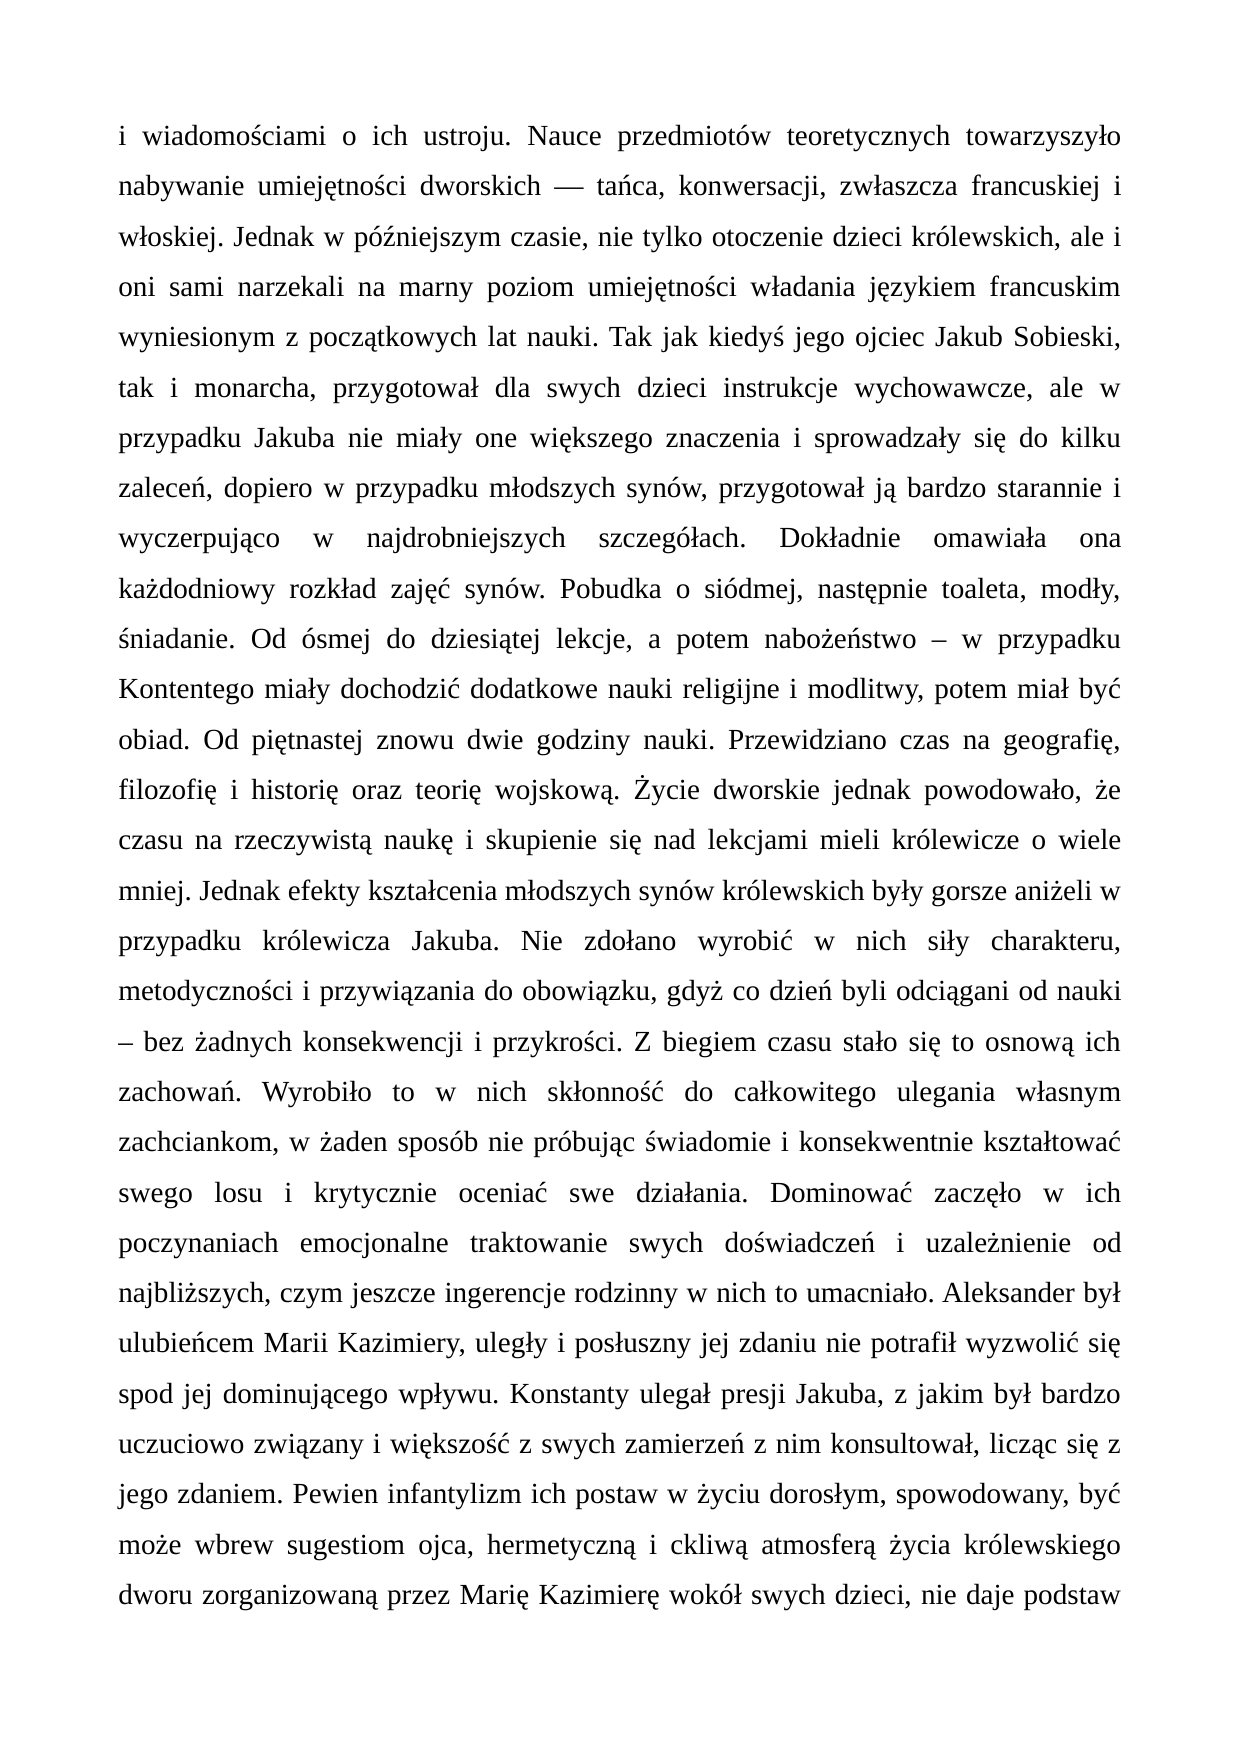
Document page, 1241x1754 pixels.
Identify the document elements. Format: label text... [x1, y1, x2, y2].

text i wiadomościami o ich ustroju. Nauce przedmiotów teoretycznych towarzyszyło nabywanie umiejętności dworskich — tańca, konwersacji, zwłaszcza francuskiej i włoskiej. Jednak w późniejszym czasie, nie tylko otoczenie dzieci królewskich, ale i oni sami narzekali na marny poziom umiejętności władania językiem francuskim wyniesionym z początkowych lat nauki. Tak jak kiedyś jego ojciec Jakub Sobieski, tak i monarcha, przygotował dla swych dzieci instrukcje wychowawcze, ale w przypadku Jakuba nie miały one większego znaczenia i sprowadzały się do kilku zaleceń, dopiero w przypadku młodszych synów, przygotował ją bardzo starannie i wyczerpująco w najdrobniejszych szczegółach. Dokładnie omawiała ona każdodniowy rozkład zajęć synów. Pobudka o siódmej, następnie toaleta, modły, śniadanie. Od ósmej do dziesiątej lekcje, a potem nabożeństwo – w przypadku Kontentego miały dochodzić dodatkowe nauki religijne i modlitwy, potem miał być obiad. Od piętnastej znowu dwie godziny nauki. Przewidziano czas na geografię, filozofię i historię oraz teorię wojskową. Życie dworskie jednak powodowało, że czasu na rzeczywistą naukę i skupienie się nad lekcjami mieli królewicze o wiele mniej. Jednak efekty kształcenia młodszych synów królewskich były gorsze aniżeli w przypadku królewicza Jakuba. Nie zdołano wyrobić w nich siły charakteru, metodyczności i przywiązania do obowiązku, gdyż co dzień byli odciągani od nauki – bez żadnych konsekwencji i przykrości. Z biegiem czasu stało się to osnową ich zachowań. Wyrobiło to w nich skłonność do całkowitego ulegania własnym zachciankom, w żaden sposób nie próbując świadomie i konsekwentnie kształtować swego losu i krytycznie oceniać swe działania. Dominować zaczęło w ich poczynaniach emocjonalne traktowanie swych doświadczeń i uzależnienie od najbliższych, czym jeszcze ingerencje rodzinny w nich to umacniało. Aleksander był ulubieńcem Marii Kazimiery, uległy i posłuszny jej zdaniu nie potrafił wyzwolić się spod jej dominującego wpływu. Konstanty ulegał presji Jakuba, z jakim był bardzo uczuciowo związany i większość z swych zamierzeń z nim konsultował, licząc się z jego zdaniem. Pewien infantylizm ich postaw w życiu dorosłym, spowodowany, być może wbrew sugestiom ojca, hermetyczną i ckliwą atmosferą życia królewskiego dworu zorganizowaną przez Marię Kazimierę wokół swych dzieci, nie daje podstaw [118, 118, 1122, 1611]
